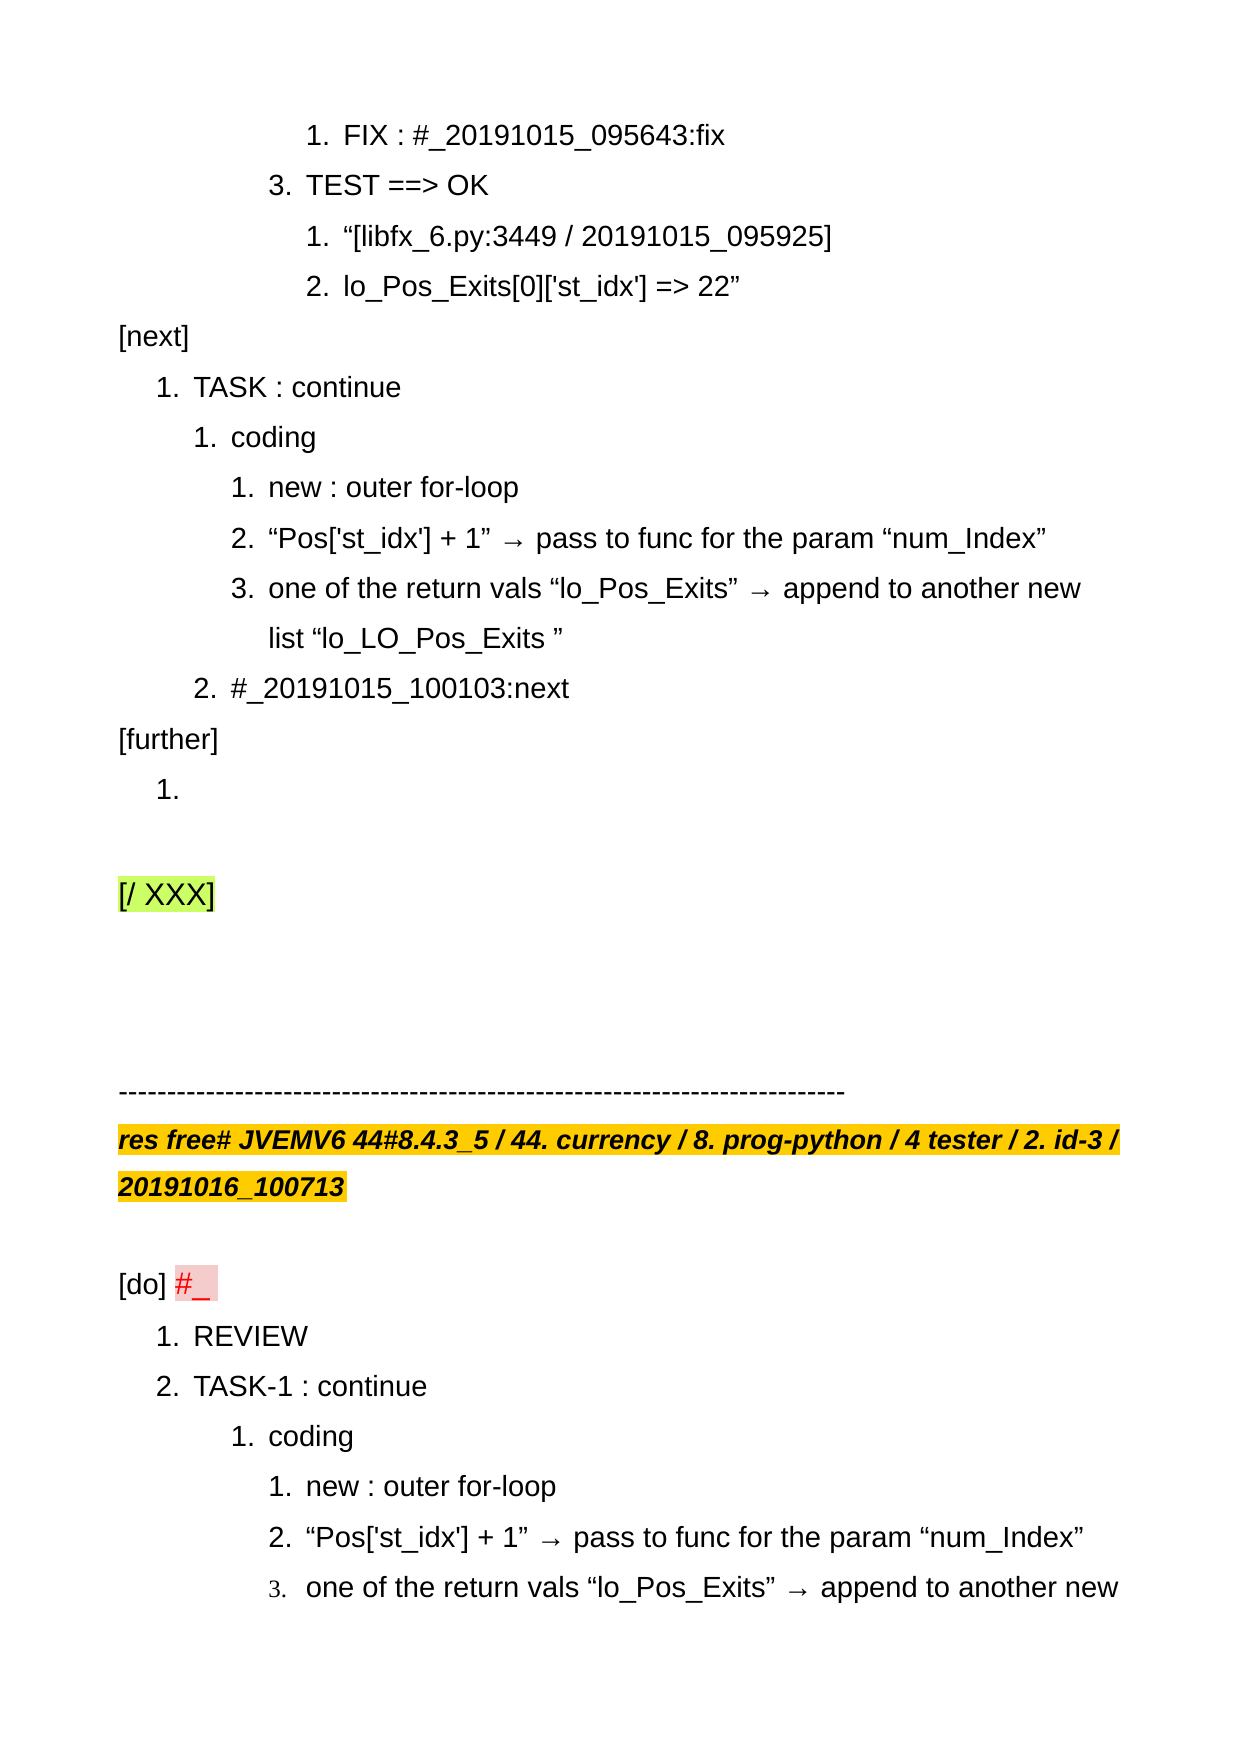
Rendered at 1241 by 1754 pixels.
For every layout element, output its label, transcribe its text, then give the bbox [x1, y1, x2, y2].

list coding [193, 420, 1122, 453]
list “Pos['st_idx'] + 1” → pass to func for the param “num_Index” [268, 1520, 1122, 1553]
list coding [231, 1419, 1122, 1453]
list lo_Pos_Exits[0]['st_idx'] => 22” [306, 269, 1122, 303]
list one of the return vals “lo_Pos_Exits” → append to another new list “lo_LO_Pos_Exits ” [231, 571, 1122, 655]
list TASK-1 : continue [156, 1369, 1122, 1402]
list TEST ==> OK [268, 168, 1122, 202]
list one of the return vals “lo_Pos_Exits” → append to another new [268, 1570, 1122, 1604]
list #_20191015_100103:next [193, 672, 1122, 705]
text [/ XXX] [118, 822, 1122, 912]
text [do] #_ [118, 1265, 1122, 1301]
list “Pos['st_idx'] + 1” → pass to func for the param “num_Index” [231, 521, 1122, 554]
text --------------------------------------------------------------------------- [118, 1074, 1122, 1107]
list new : outer for-loop [231, 470, 1122, 504]
text [next] [118, 319, 1122, 353]
list new : outer for-loop [268, 1469, 1122, 1503]
text res free# JVEMV6 44#8.4.3_5 / 44. currency / 8. prog-python / 4 tester / 2. id-3 / 20191016_100713 [118, 1124, 1122, 1202]
list REVIEW [156, 1318, 1122, 1352]
list “[libfx_6.py:3449 / 20191015_095925] [306, 219, 1122, 252]
text [further] [118, 722, 1122, 755]
list TASK : continue [156, 370, 1122, 403]
list FIX : #_20191015_095643:fix [306, 118, 1122, 152]
